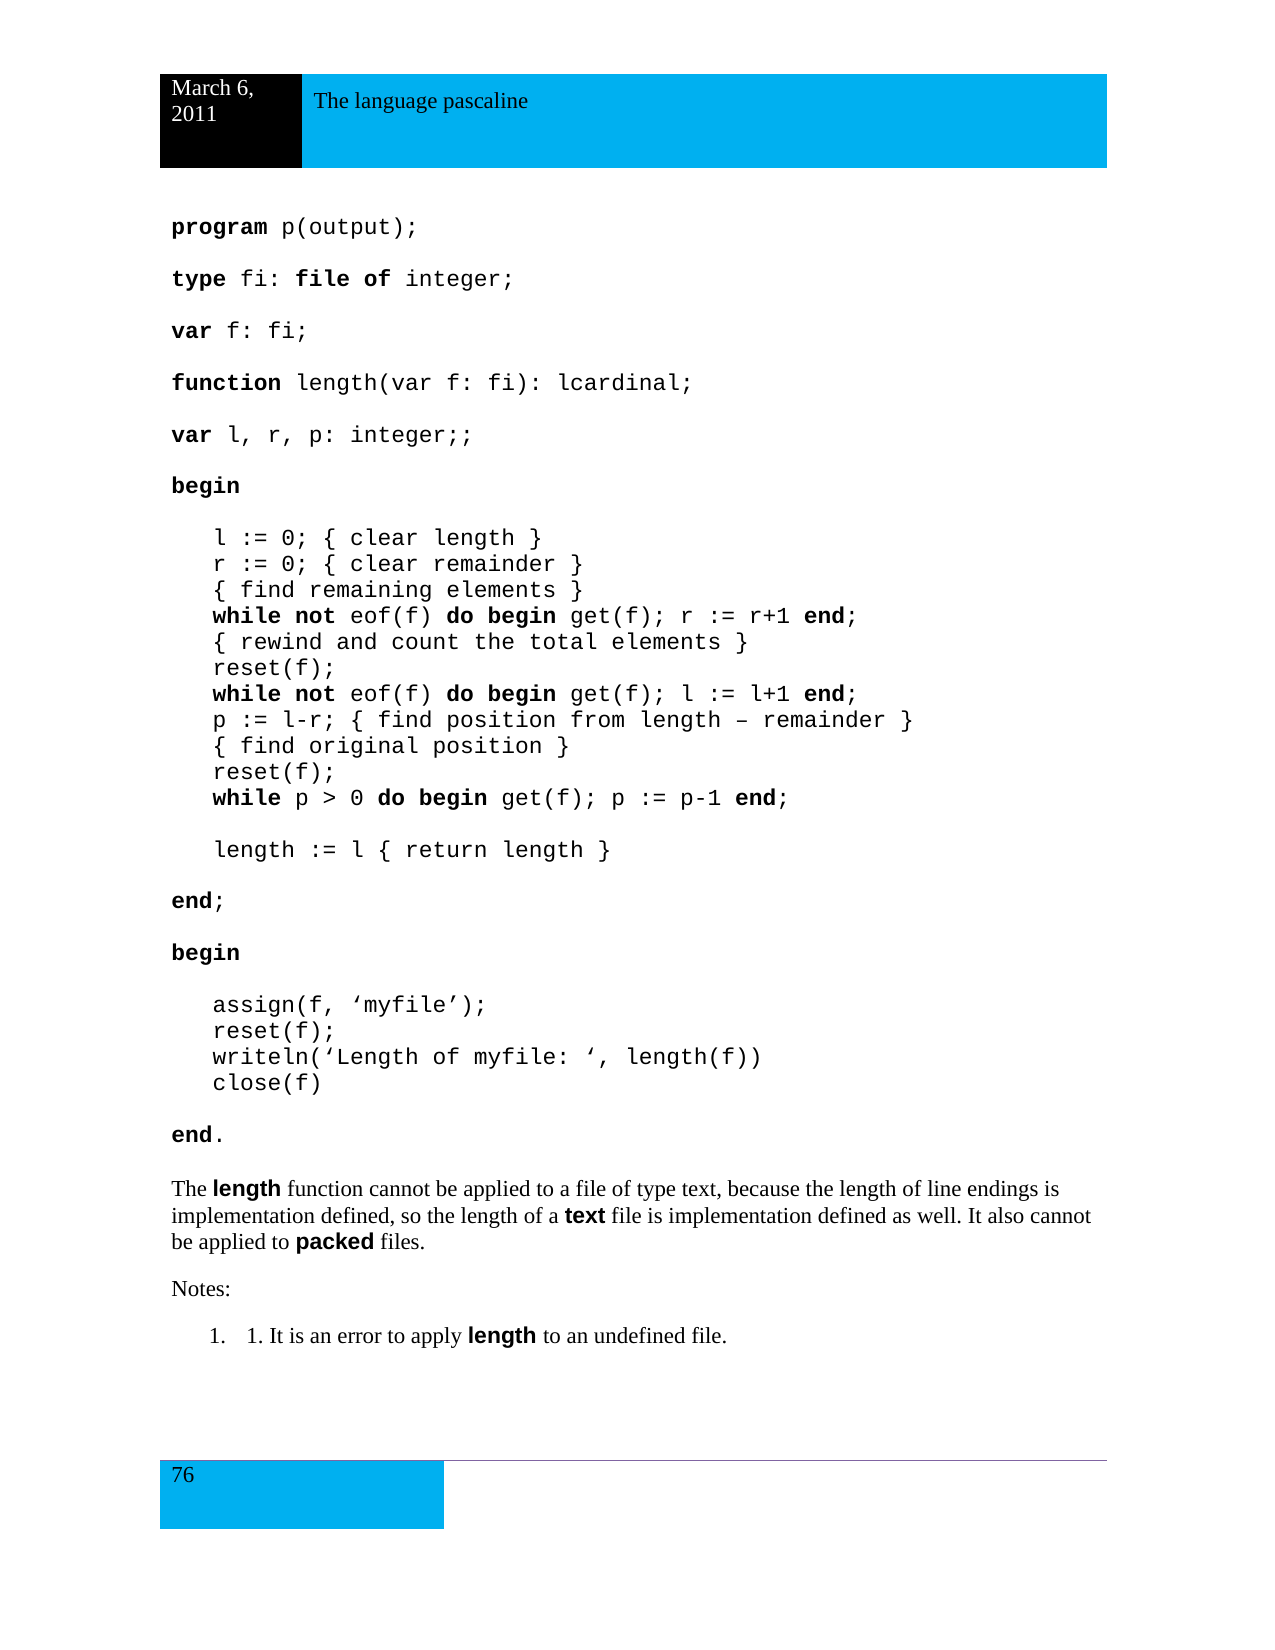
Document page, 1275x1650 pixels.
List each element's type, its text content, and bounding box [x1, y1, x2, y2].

text reset(f); [171, 1019, 1118, 1045]
text { rewind and count the total elements } [171, 630, 1118, 656]
text Notes: [171, 1275, 1118, 1302]
list 1. It is an error to apply length to an undefined file. [209, 1322, 1118, 1349]
text reset(f); [171, 656, 1118, 682]
text var f: fi; [171, 319, 1118, 345]
text end; [171, 890, 1118, 916]
text while not eof(f) do begin get(f); l := l+1 end; [171, 682, 1118, 708]
text length := l { return length } [171, 838, 1118, 864]
text writeln(‘Length of myfile: ‘, length(f)) [171, 1045, 1118, 1071]
text while p > 0 do begin get(f); p := p-1 end; [171, 786, 1118, 812]
text function length(var f: fi): lcardinal; [171, 371, 1118, 397]
text while not eof(f) do begin get(f); r := r+1 end; [171, 604, 1118, 630]
text var l, r, p: integer;; [171, 423, 1118, 449]
text { find remaining elements } [171, 578, 1118, 604]
text program p(output); [171, 215, 1118, 241]
text close(f) [171, 1071, 1118, 1097]
text The length function cannot be applied to a file of type text, because the length of line endings is implementation defined, so the length of a text file is implementation defined as well. It also cannot be applied to packed files. [171, 1175, 1118, 1254]
text l := 0; { clear length } [171, 527, 1118, 553]
text reset(f); [171, 760, 1118, 786]
text { find original position } [171, 734, 1118, 760]
text end. [171, 1123, 1118, 1149]
text begin [171, 942, 1118, 968]
text r := 0; { clear remainder } [171, 553, 1118, 578]
text begin [171, 475, 1118, 501]
text assign(f, ‘myfile’); [171, 993, 1118, 1019]
text type fi: file of integer; [171, 267, 1118, 293]
text p := l-r; { find position from length – remainder } [171, 708, 1118, 734]
